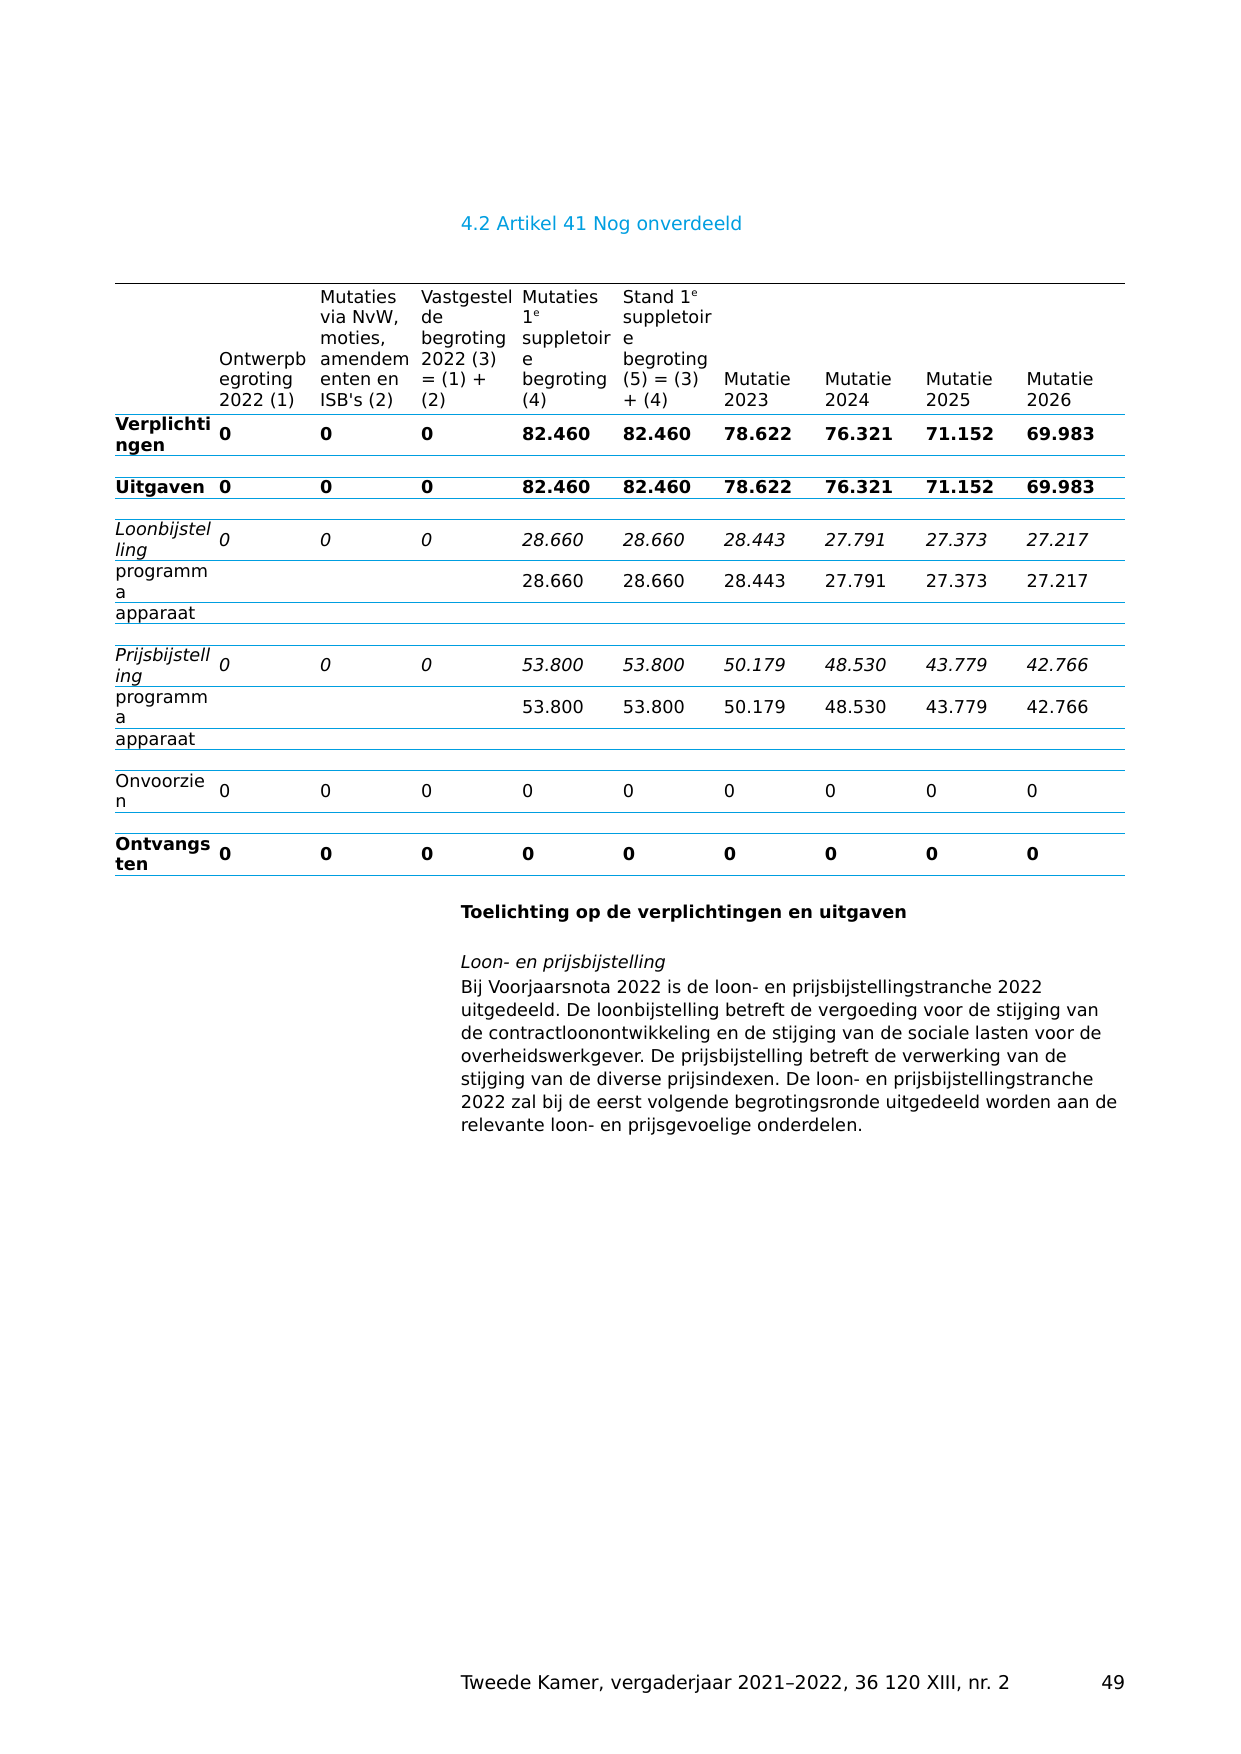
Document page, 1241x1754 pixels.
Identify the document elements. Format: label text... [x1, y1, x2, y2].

table_cell Onvoorzien [115, 771, 216, 812]
table_cell 71.152 [923, 415, 1023, 455]
table_cell Mutatie 2023 [721, 284, 822, 413]
table_cell [620, 456, 721, 476]
table_cell [418, 456, 519, 476]
table_cell 0 [216, 834, 317, 875]
table_cell [317, 456, 418, 476]
table_cell [620, 813, 721, 833]
table_cell 28.660 [620, 520, 721, 560]
table_cell [519, 750, 620, 770]
table_cell 76.321 [822, 415, 923, 455]
table_cell [721, 456, 822, 476]
table_header Tabel 27 Nog onderdeeld (Eerste suppletoire begroting) (bedragen x € 1.000) [115, 258, 1125, 283]
table_cell [418, 750, 519, 770]
table_cell 0 [1024, 834, 1125, 875]
table_cell [822, 456, 923, 476]
table_cell 48.530 [822, 687, 923, 728]
table_cell [115, 284, 216, 413]
table_cell [822, 813, 923, 833]
table_cell 0 [822, 771, 923, 812]
table_cell [721, 499, 822, 519]
table_cell [418, 624, 519, 644]
table_cell [1024, 603, 1125, 623]
table_cell [216, 499, 317, 519]
table_cell [620, 624, 721, 644]
table_cell [822, 624, 923, 644]
table_cell [115, 456, 216, 476]
table_cell [216, 750, 317, 770]
table_cell 69.983 [1024, 415, 1125, 455]
table_cell 28.443 [721, 561, 822, 602]
table_cell [1024, 624, 1125, 644]
text Toelichting op de verplichtingen en uitgaven [461, 901, 1125, 923]
table_cell [418, 729, 519, 749]
table_cell Vastgestelde begroting 2022 (3) = (1) + (2) [418, 284, 519, 413]
table_cell 53.800 [519, 646, 620, 686]
table_cell 0 [317, 771, 418, 812]
table_cell programma [115, 687, 216, 728]
table_cell 0 [620, 834, 721, 875]
table_cell [519, 456, 620, 476]
table_cell [317, 750, 418, 770]
table_cell [721, 603, 822, 623]
table_cell Mutatie 2026 [1024, 284, 1125, 413]
table_cell 0 [923, 771, 1023, 812]
table_cell 28.660 [620, 561, 721, 602]
table_cell 82.460 [519, 478, 620, 497]
table_cell 28.660 [519, 520, 620, 560]
table_cell 0 [317, 520, 418, 560]
table_cell 0 [1024, 771, 1125, 812]
table_cell 50.179 [721, 646, 822, 686]
table_cell [721, 729, 822, 749]
table_cell [1024, 750, 1125, 770]
table_cell [721, 750, 822, 770]
table_cell Prijsbijstelling [115, 646, 216, 686]
table_cell 0 [216, 771, 317, 812]
table_cell [923, 499, 1023, 519]
table_cell 0 [721, 771, 822, 812]
table_cell [317, 624, 418, 644]
table_cell 0 [216, 415, 317, 455]
table_cell 0 [317, 478, 418, 497]
table_cell 82.460 [620, 478, 721, 497]
table_cell [418, 561, 519, 602]
table_cell [620, 750, 721, 770]
table_cell [317, 603, 418, 623]
table_cell 43.779 [923, 687, 1023, 728]
table_cell 27.217 [1024, 520, 1125, 560]
text Loon- en prijsbijstelling [461, 951, 1125, 973]
table_cell 0 [620, 771, 721, 812]
table_cell 0 [418, 520, 519, 560]
table_cell 28.443 [721, 520, 822, 560]
table_cell 0 [317, 834, 418, 875]
table_cell 78.622 [721, 478, 822, 497]
table_cell [115, 624, 216, 644]
table_cell 0 [216, 478, 317, 497]
table_cell 71.152 [923, 478, 1023, 497]
table_cell [1024, 729, 1125, 749]
table_cell [822, 603, 923, 623]
table_cell [519, 499, 620, 519]
table_cell 0 [317, 646, 418, 686]
table_cell Verplichtingen [115, 415, 216, 455]
table_cell [115, 499, 216, 519]
text Bij Voorjaarsnota 2022 is de loon- en prijsbijstellingstranche 2022 uitgedeeld. De loonbijstelling betreft de vergoeding voor de stijging van de contractloonontwikkeling en de stijging van de sociale lasten voor de overheidswerkgever. De prijsbijstelling betreft de verwerking van de stijging van de diverse prijsindexen. De loon- en prijsbijstellingstranche 2022 zal bij de eerst volgende begrotingsronde uitgedeeld worden aan de relevante loon- en prijsgevoelige onderdelen. [461, 976, 1125, 1136]
table_cell 0 [418, 478, 519, 497]
table_cell Loonbijstelling [115, 520, 216, 560]
table_cell [620, 499, 721, 519]
table_cell apparaat [115, 603, 216, 623]
table_cell [519, 624, 620, 644]
table_cell 0 [418, 415, 519, 455]
table_cell [620, 729, 721, 749]
table_cell 0 [418, 834, 519, 875]
table_cell 27.373 [923, 561, 1023, 602]
table_cell [822, 750, 923, 770]
table_cell [519, 603, 620, 623]
table_cell [216, 603, 317, 623]
table_cell 27.373 [923, 520, 1023, 560]
table_cell [317, 729, 418, 749]
table_cell [418, 499, 519, 519]
table_cell [923, 729, 1023, 749]
table_cell 27.217 [1024, 561, 1125, 602]
table_cell 50.179 [721, 687, 822, 728]
table_cell Ontvangsten [115, 834, 216, 875]
table_cell [923, 456, 1023, 476]
table_cell [216, 561, 317, 602]
table_cell [216, 456, 317, 476]
table_cell [923, 750, 1023, 770]
table_cell [216, 624, 317, 644]
table_cell 42.766 [1024, 687, 1125, 728]
table_cell [822, 499, 923, 519]
table_cell 27.791 [822, 561, 923, 602]
table_cell 0 [317, 415, 418, 455]
table_cell [519, 729, 620, 749]
table_cell 0 [519, 834, 620, 875]
title 4.2 Artikel 41 Nog onverdeeld [461, 213, 1125, 235]
table_cell [1024, 499, 1125, 519]
table_cell 0 [216, 646, 317, 686]
table_cell [418, 687, 519, 728]
table_cell 0 [923, 834, 1023, 875]
table_cell [1024, 456, 1125, 476]
table_cell 82.460 [620, 415, 721, 455]
table_cell 48.530 [822, 646, 923, 686]
table_cell 76.321 [822, 478, 923, 497]
table_cell apparaat [115, 729, 216, 749]
table_cell [923, 603, 1023, 623]
table_cell Ontwerpbegroting 2022 (1) [216, 284, 317, 413]
table_cell 78.622 [721, 415, 822, 455]
table_cell [620, 603, 721, 623]
table_cell [216, 729, 317, 749]
table_cell Mutaties via NvW, moties, amendementen en ISB's (2) [317, 284, 418, 413]
table_cell [1024, 813, 1125, 833]
table_cell 0 [519, 771, 620, 812]
table_cell [216, 687, 317, 728]
table_cell 0 [418, 771, 519, 812]
table_cell Mutaties 1e suppletoire begroting (4) [519, 284, 620, 413]
table_cell programma [115, 561, 216, 602]
table_cell 53.800 [620, 646, 721, 686]
table_cell [721, 624, 822, 644]
table_cell [317, 813, 418, 833]
table_cell 82.460 [519, 415, 620, 455]
table_cell 53.800 [519, 687, 620, 728]
table_cell [317, 687, 418, 728]
table_cell 0 [216, 520, 317, 560]
table_cell [822, 729, 923, 749]
table_cell 43.779 [923, 646, 1023, 686]
table_cell [317, 499, 418, 519]
table_cell 69.983 [1024, 478, 1125, 497]
table_cell [317, 561, 418, 602]
table_cell 0 [822, 834, 923, 875]
table_cell [216, 813, 317, 833]
table_cell Mutatie 2025 [923, 284, 1023, 413]
table_cell 53.800 [620, 687, 721, 728]
table_cell [418, 603, 519, 623]
table_cell 28.660 [519, 561, 620, 602]
table_cell Uitgaven [115, 478, 216, 497]
table_cell [923, 813, 1023, 833]
table_cell Mutatie 2024 [822, 284, 923, 413]
table_cell [418, 813, 519, 833]
table_cell [721, 813, 822, 833]
table_cell [923, 624, 1023, 644]
table_cell 0 [721, 834, 822, 875]
table_cell [519, 813, 620, 833]
table_cell [115, 750, 216, 770]
table_cell 27.791 [822, 520, 923, 560]
table_cell Stand 1e suppletoire begroting (5) = (3) + (4) [620, 284, 721, 413]
table_cell [115, 813, 216, 833]
table_cell 42.766 [1024, 646, 1125, 686]
table_cell 0 [418, 646, 519, 686]
